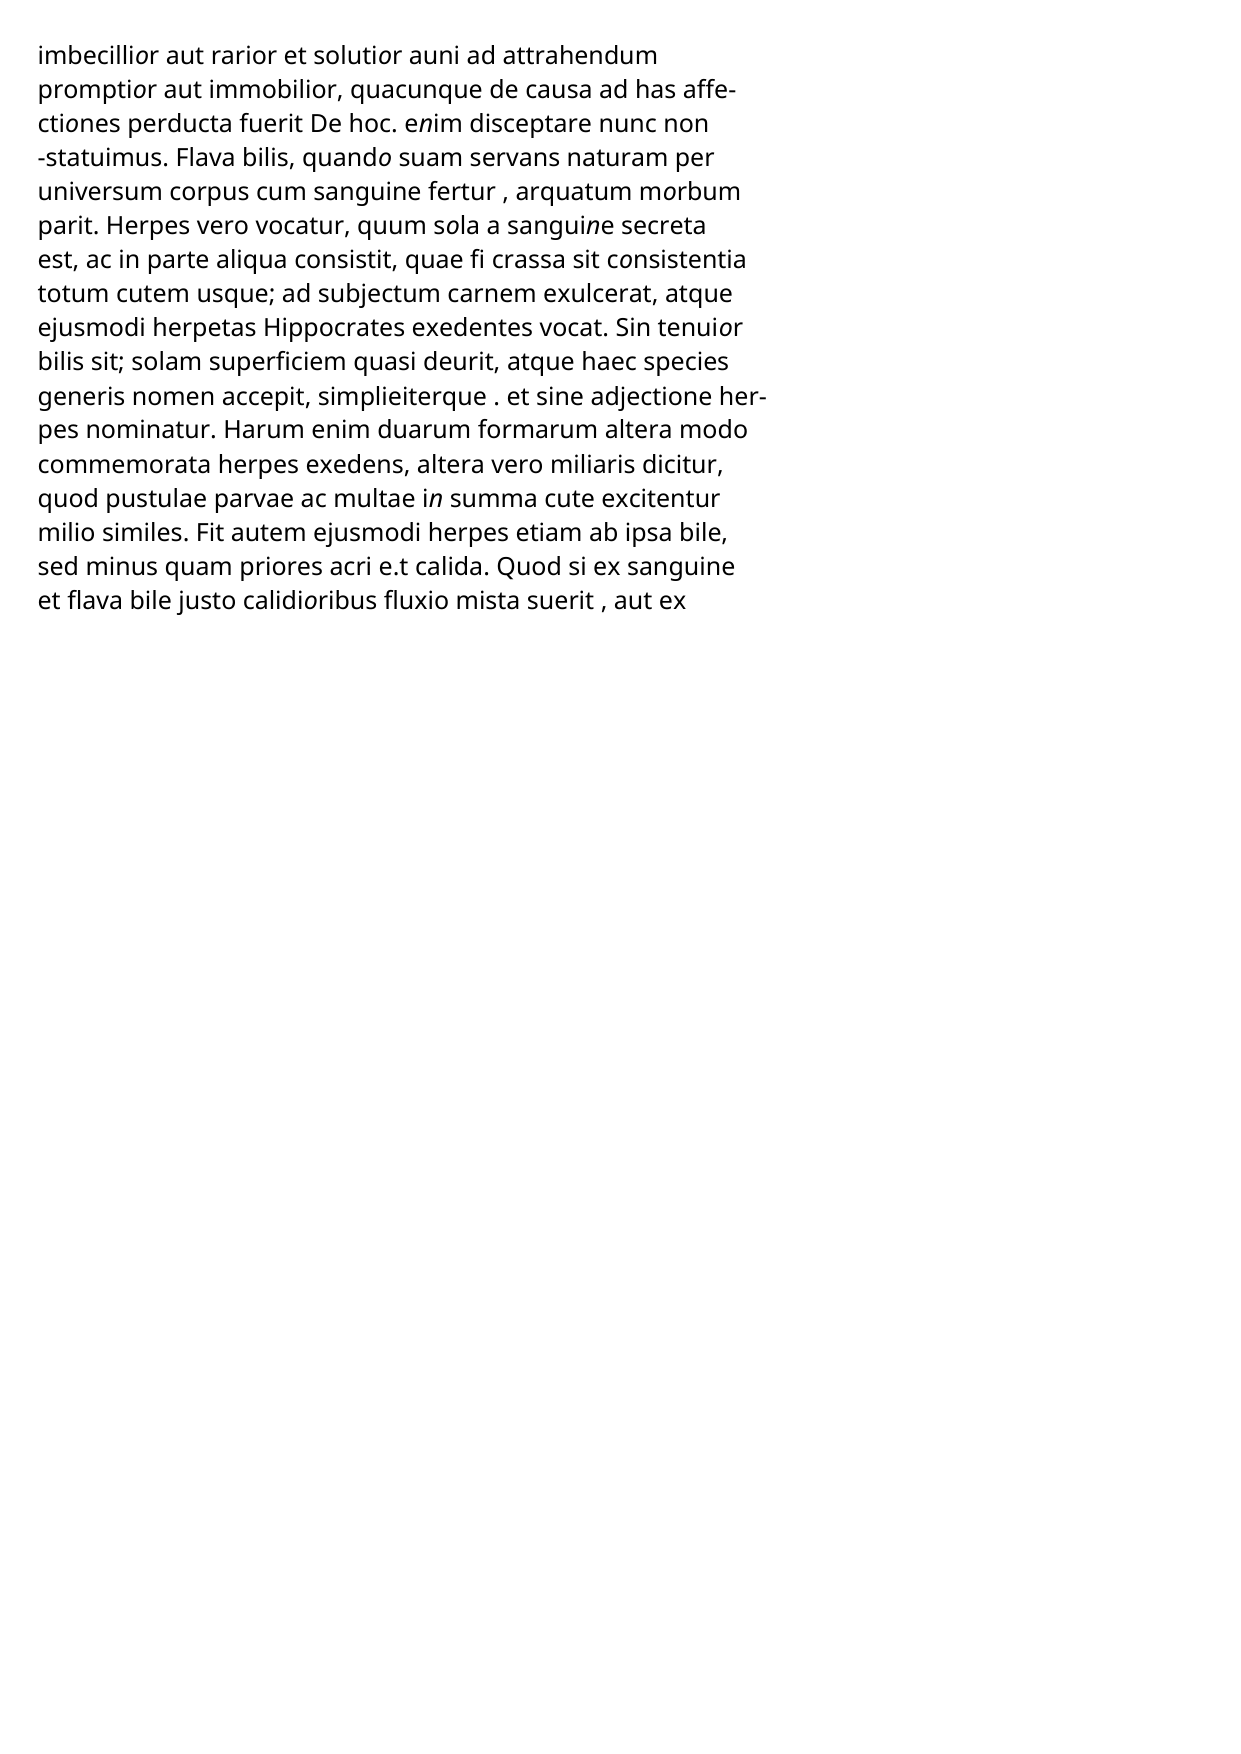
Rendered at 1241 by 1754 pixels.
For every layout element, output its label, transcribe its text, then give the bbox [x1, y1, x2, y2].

text imbecillior aut rarior et solutior auni ad attrahendum promptior aut immobilior, quacunque de causa ad has affe- ctiones perducta fuerit De hoc. enim disceptare nunc non -statuimus. Flava bilis, quando suam servans naturam per universum corpus cum sanguine fertur , arquatum morbum parit. Herpes vero vocatur, quum sola a sanguine secreta est, ac in parte aliqua consistit, quae fi crassa sit consistentia totum cutem usque; ad subjectum carnem exulcerat, atque ejusmodi herpetas Hippocrates exedentes vocat. Sin tenuior bilis sit; solam superficiem quasi deurit, atque haec species generis nomen accepit, simplieiterque . et sine adjectione her- pes nominatur. Harum enim duarum formarum altera modo commemorata herpes exedens, altera vero miliaris dicitur, quod pustulae parvae ac multae in summa cute excitentur milio similes. Fit autem ejusmodi herpes etiam ab ipsa bile, sed minus quam priores acri e.t calida. Quod si ex sanguine et flava bile justo calidioribus fluxio mista suerit , aut ex [37, 37, 1203, 617]
